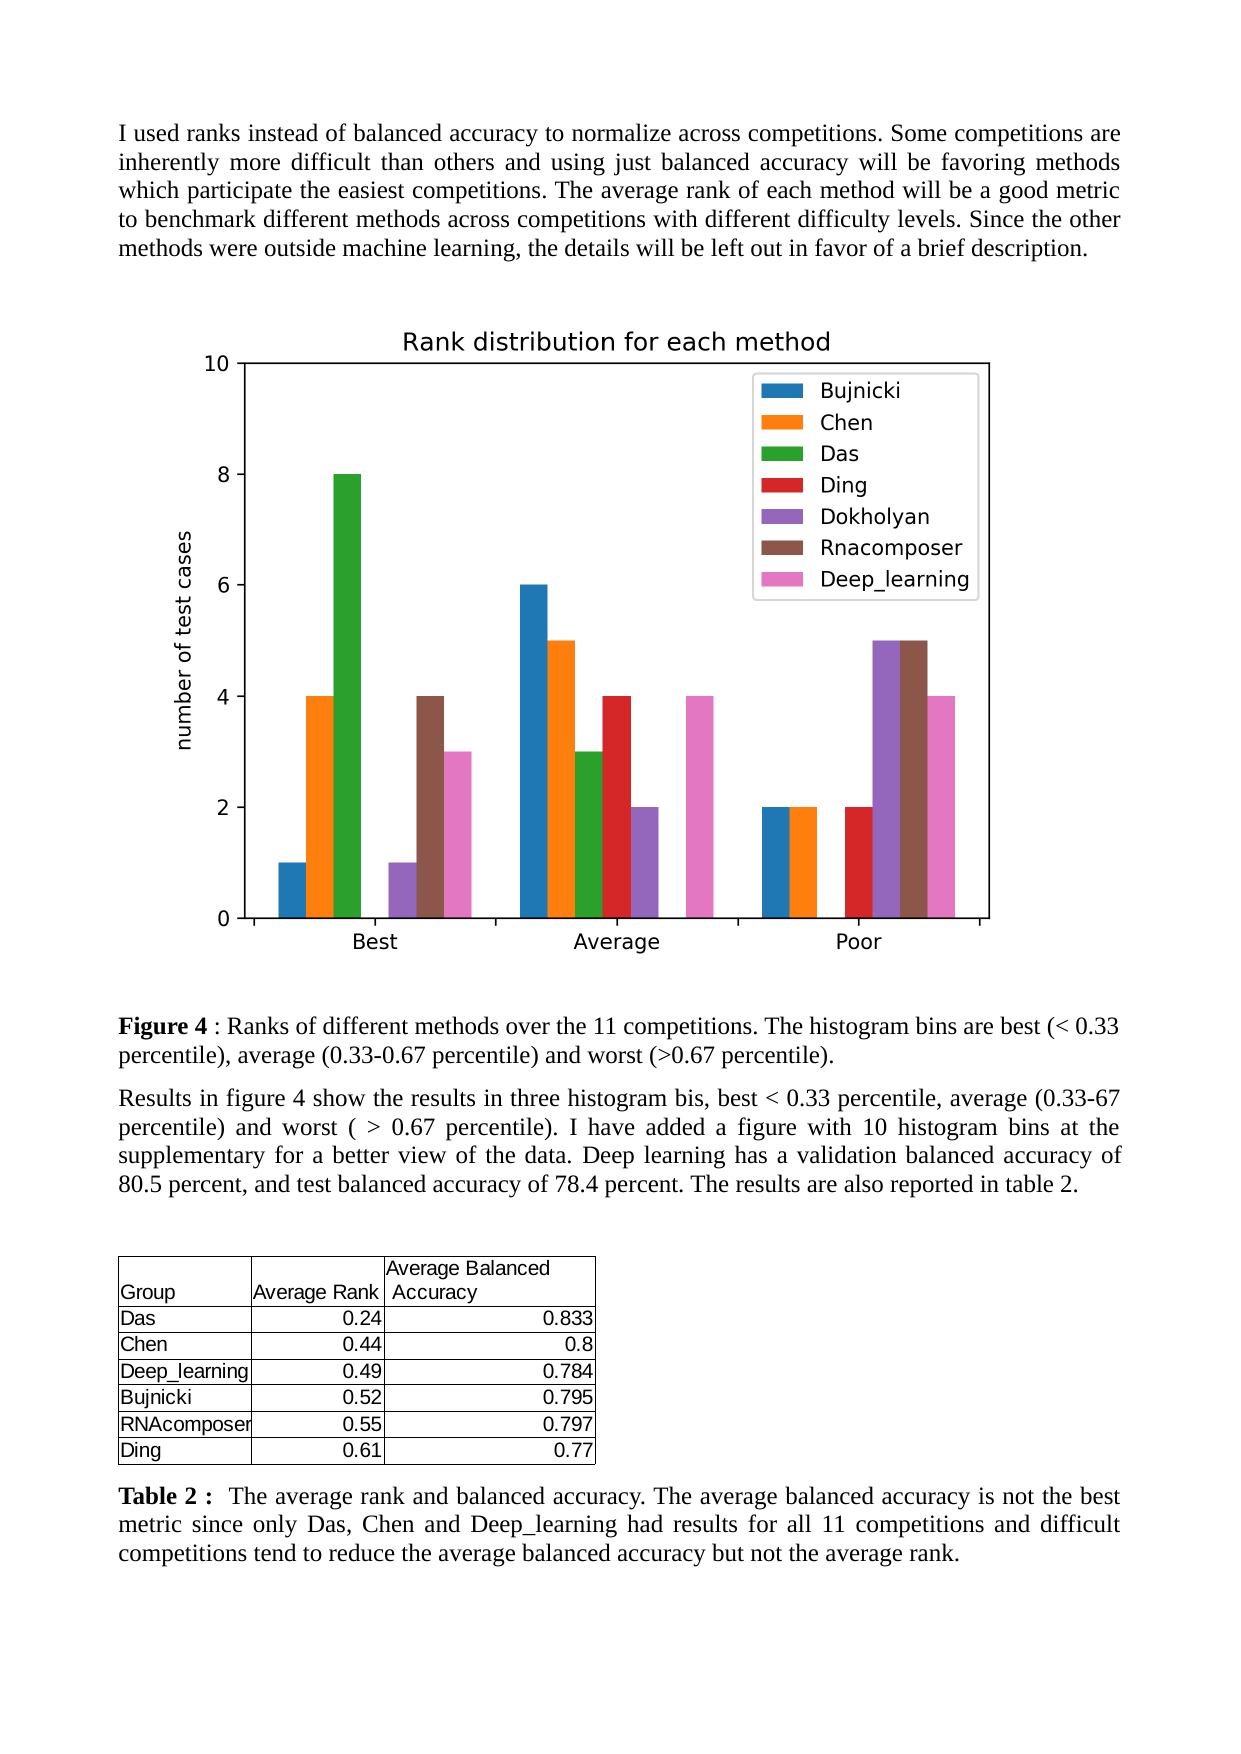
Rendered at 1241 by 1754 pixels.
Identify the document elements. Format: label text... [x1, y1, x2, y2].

picture [124, 276, 1085, 997]
text Results in figure 4 show the results in three histogram bis, best < 0.33 percentile, average (0.33-67 percentile) and worst ( > 0.67 percentile). I have added a figure with 10 histogram bins at the supplementary for a better view of the data. Deep learning has a validation balanced accuracy of 80.5 percent, and test balanced accuracy of 78.4 percent. The results are also reported in table 2. [118, 1083, 1122, 1198]
text Figure 4 : Ranks of different methods over the 11 competitions. The histogram bins are best (< 0.33 percentile), average (0.33-0.67 percentile) and worst (>0.67 percentile). [118, 1011, 1122, 1068]
text I used ranks instead of balanced accuracy to normalize across competitions. Some competitions are inherently more difficult than others and using just balanced accuracy will be favoring methods which participate the easiest competitions. The average rank of each method will be a good metric to benchmark different methods across competitions with different difficulty levels. Since the other methods were outside machine learning, the details will be left out in favor of a brief description. [118, 118, 1122, 262]
text Table 2 : The average rank and balanced accuracy. The average balanced accuracy is not the best metric since only Das, Chen and Deep_learning had results for all 11 competitions and difficult competitions tend to reduce the average balanced accuracy but not the average rank. [118, 1481, 1122, 1567]
